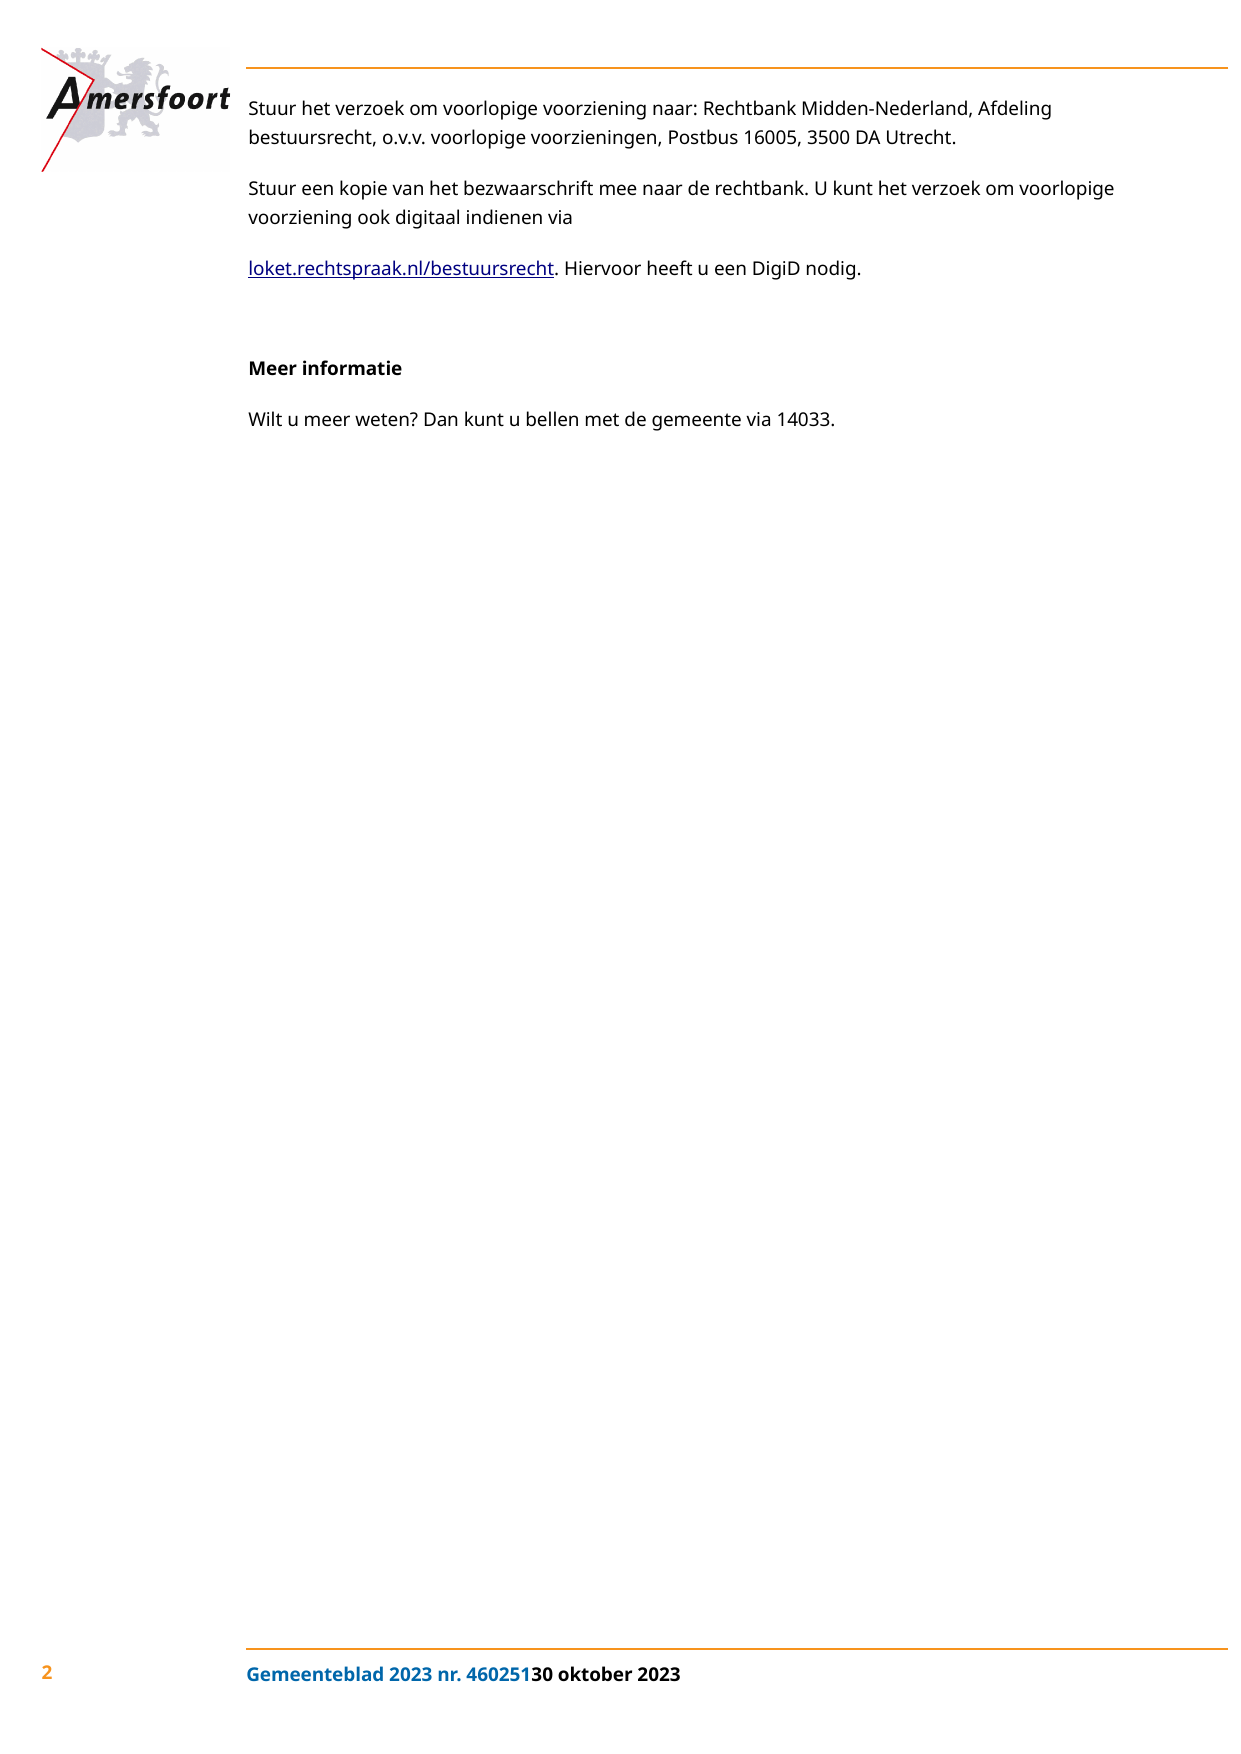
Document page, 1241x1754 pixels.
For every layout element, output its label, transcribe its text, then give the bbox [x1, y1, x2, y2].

text Stuur het verzoek om voorlopige voorziening naar: Rechtbank Midden-Nederland, Afdeling bestuursrecht, o.v.v. voorlopige voorzieningen, Postbus 16005, 3500 DA Utrecht. [248, 95, 1152, 150]
picture [41, 47, 231, 172]
text Wilt u meer weten? Dan kunt u bellen met de gemeente via 14033. [248, 406, 1152, 432]
text loket.rechtspraak.nl/bestuursrecht. Hiervoor heeft u een DigiD nodig. [248, 255, 1152, 281]
text Stuur een kopie van het bezwaarschrift mee naar de rechtbank. U kunt het verzoek om voorlopige voorziening ook digitaal indienen via [248, 175, 1152, 230]
text Meer informatie [248, 356, 1152, 381]
